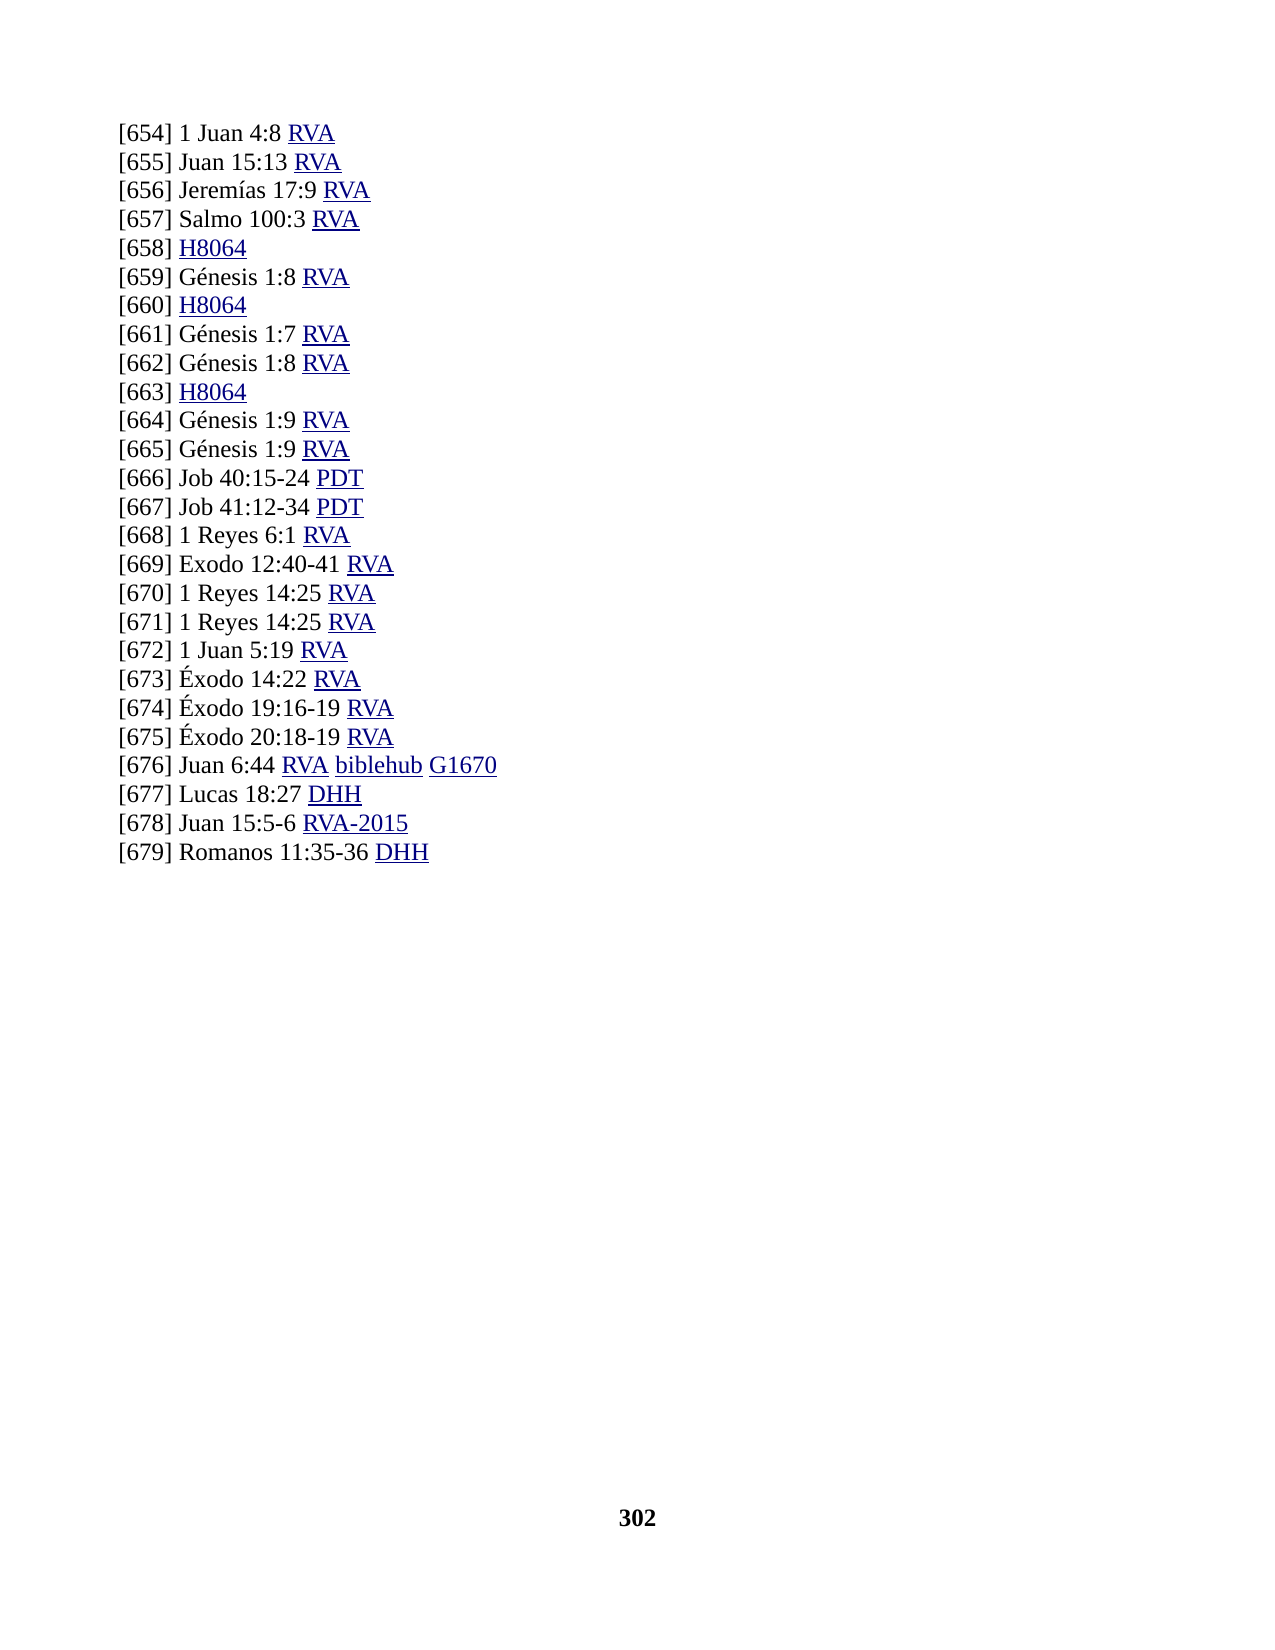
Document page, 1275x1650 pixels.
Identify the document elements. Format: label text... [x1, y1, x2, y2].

text Génesis 1:7 RVA [118, 319, 1157, 348]
text 1 Reyes 6:1 RVA [118, 521, 1157, 549]
text 1 Juan 4:8 RVA [118, 118, 1157, 147]
text Génesis 1:9 RVA [118, 434, 1157, 463]
text Job 40:15-24 PDT [118, 463, 1157, 492]
text Éxodo 19:16-19 RVA [118, 693, 1157, 722]
text Lucas 18:27 DHH [118, 779, 1157, 808]
text Jeremías 17:9 RVA [118, 176, 1157, 204]
text Juan 15:13 RVA [118, 147, 1157, 176]
text Job 41:12-34 PDT [118, 492, 1157, 521]
text Génesis 1:8 RVA [118, 348, 1157, 377]
text Juan 6:44 RVA biblehub G1670 [118, 751, 1157, 779]
text Génesis 1:8 RVA [118, 262, 1157, 291]
text Romanos 11:35-36 DHH [118, 837, 1157, 866]
text Éxodo 14:22 RVA [118, 664, 1157, 693]
text 1 Reyes 14:25 RVA [118, 607, 1157, 636]
text H8064 [118, 291, 1157, 319]
text H8064 [118, 233, 1157, 262]
text Exodo 12:40-41 RVA [118, 549, 1157, 578]
text Génesis 1:9 RVA [118, 406, 1157, 434]
text H8064 [118, 377, 1157, 406]
text Juan 15:5-6 RVA-2015 [118, 808, 1157, 837]
text Salmo 100:3 RVA [118, 204, 1157, 233]
text Éxodo 20:18-19 RVA [118, 722, 1157, 751]
text 1 Reyes 14:25 RVA [118, 578, 1157, 607]
text 1 Juan 5:19 RVA [118, 636, 1157, 664]
